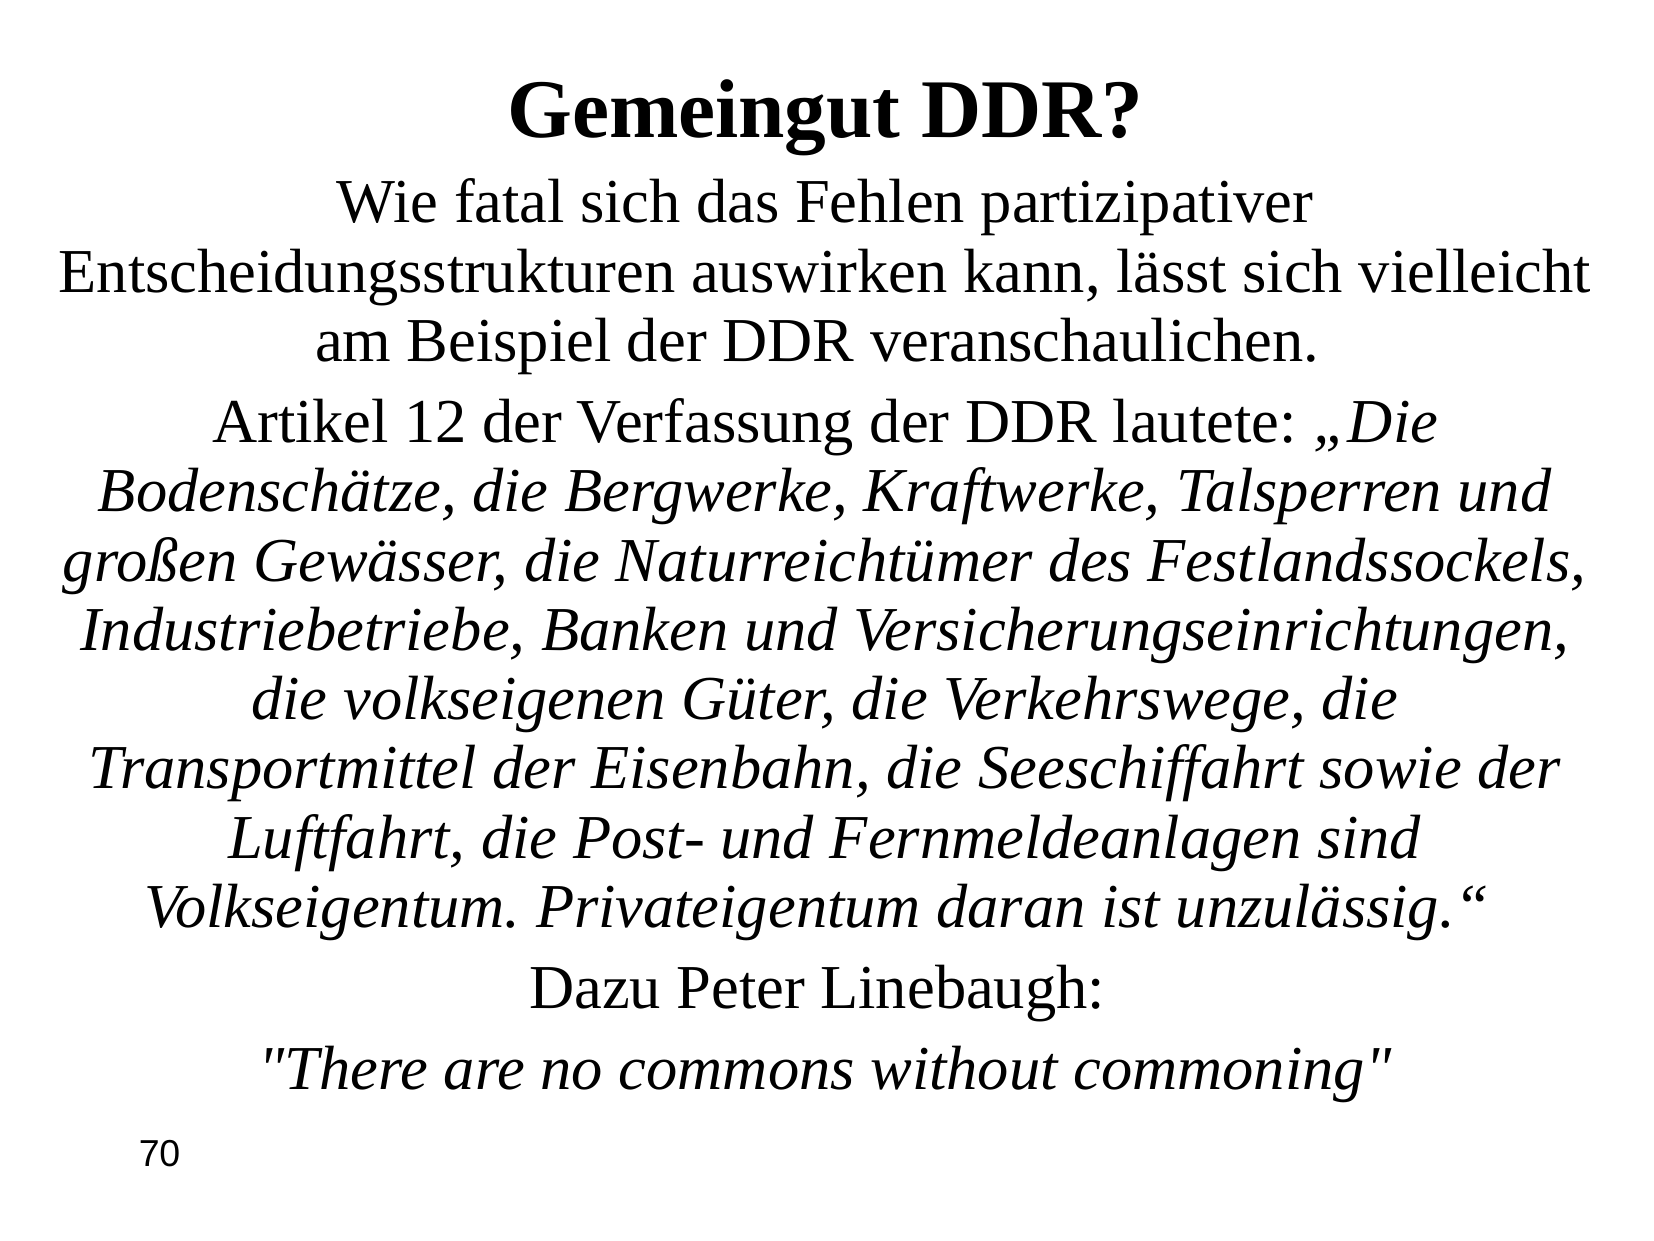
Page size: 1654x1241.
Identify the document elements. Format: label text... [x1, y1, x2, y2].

text_box [124, 1125, 207, 1183]
text_box Gemeingut DDR? Wie fatal sich das Fehlen partizipativer Entscheidungsstrukturen auswirken kann, lässt sich vielleicht am Beispiel der DDR veranschaulichen. Artikel 12 der Verfassung der DDR lautete: „Die Bodenschätze, die Bergwerke, Kraftwerke, Talsperren und großen Gewässer, die Naturreichtümer des Festlandssockels, Industriebetriebe, Banken und Versicherungseinrichtungen, die volkseigenen Güter, die Verkehrswege, die Transportmittel der Eisenbahn, die Seeschiffahrt sowie der Luftfahrt, die Post- und Fernmeldeanlagen sind Volkseigentum. Privateigentum daran ist unzulässig.“ Dazu Peter Linebaugh: "There are no commons without commoning" [43, 55, 1610, 1111]
